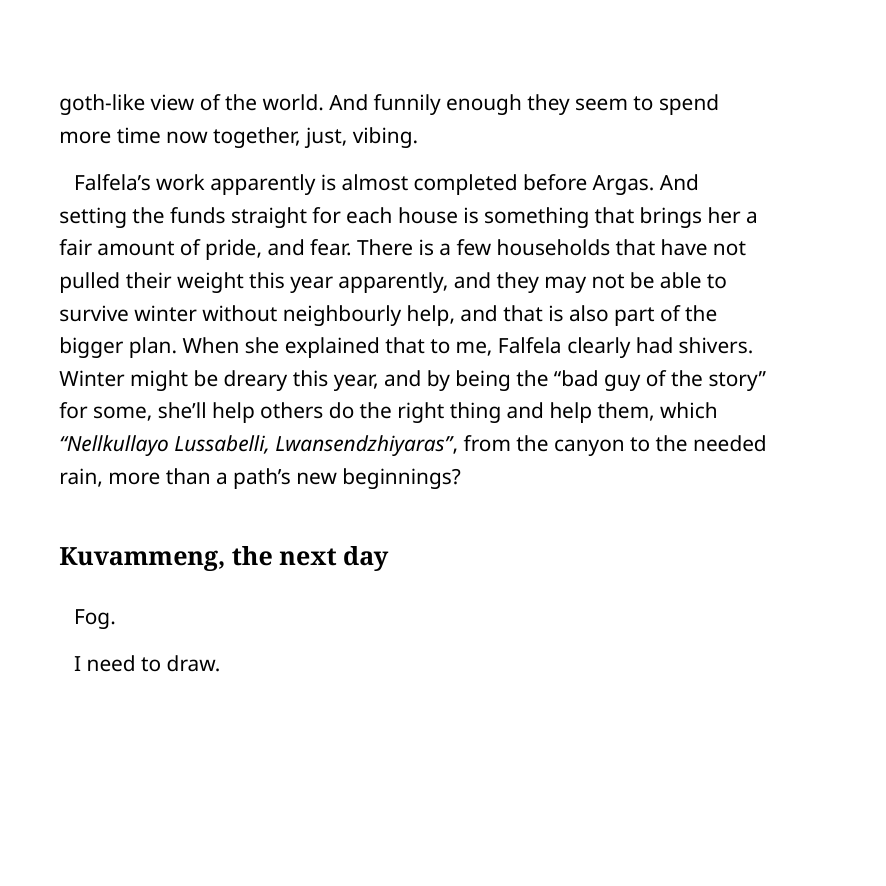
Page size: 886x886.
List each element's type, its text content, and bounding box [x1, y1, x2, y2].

subtitle Kuvammeng, the next day [59, 538, 768, 572]
text goth-like view of the world. And funnily enough they seem to spend more time now together, just, vibing. [59, 88, 768, 149]
text Fog. [59, 602, 768, 630]
text Falfela’s work apparently is almost completed before Argas. And setting the funds straight for each house is something that brings her a fair amount of pride, and fear. There is a few households that have not pulled their weight this year apparently, and they may not be able to survive winter without neighbourly help, and that is also part of the bigger plan. When she explained that to me, Falfela clearly had shivers. Winter might be dreary this year, and by being the “bad guy of the story” for some, she’ll help others do the right thing and help them, which “Nellkullayo Lussabelli, Lwansendzhiyaras”, from the canyon to the needed rain, more than a path’s new beginnings? [59, 168, 768, 490]
text I need to draw. [59, 649, 768, 678]
